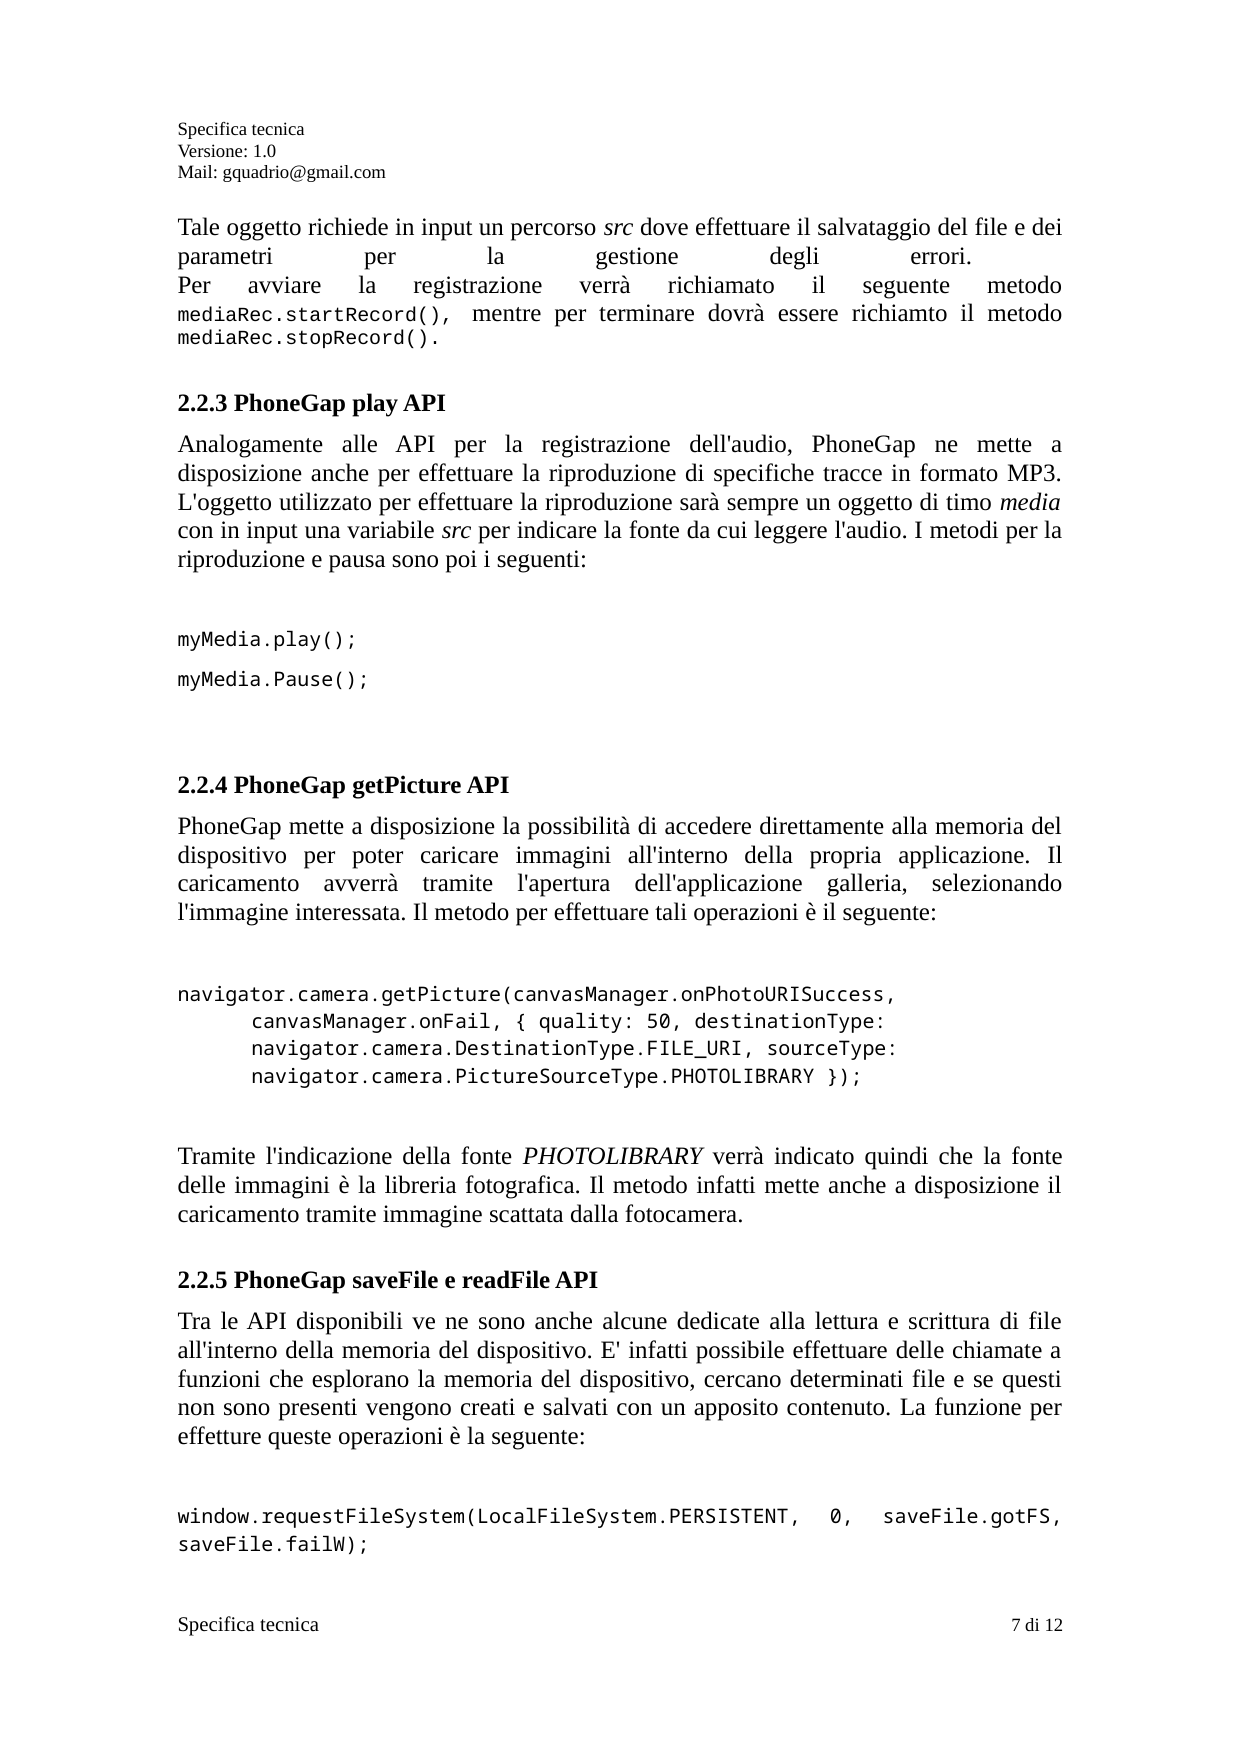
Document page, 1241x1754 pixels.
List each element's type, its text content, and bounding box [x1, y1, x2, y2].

subtitle 2.2.4 PhoneGap getPicture API [177, 770, 1063, 798]
text PhoneGap mette a disposizione la possibilità di accedere direttamente alla memoria del dispositivo per poter caricare immagini all'interno della propria applicazione. Il caricamento avverrà tramite l'apertura dell'applicazione galleria, selezionando l'immagine interessata. Il metodo per effettuare tali operazioni è il seguente: [177, 811, 1063, 926]
text navigator.camera.getPicture(canvasManager.onPhotoURISuccess, canvasManager.onFail, { quality: 50, destinationType: navigator.camera.DestinationType.FILE_URI, sourceType: navigator.camera.PictureSourceType.PHOTOLIBRARY }); [177, 980, 1063, 1089]
text Analogamente alle API per la registrazione dell'audio, PhoneGap ne mette a disposizione anche per effettuare la riproduzione di specifiche tracce in formato MP3. L'oggetto utilizzato per effettuare la riproduzione sarà sempre un oggetto di timo media con in input una variabile src per indicare la fonte da cui leggere l'audio. I metodi per la riproduzione e pausa sono poi i seguenti: [177, 429, 1063, 573]
subtitle 2.2.5 PhoneGap saveFile e readFile API [177, 1265, 1063, 1294]
text myMedia.Pause(); [177, 665, 1063, 692]
text Tra le API disponibili ve ne sono anche alcune dedicate alla lettura e scrittura di file all'interno della memoria del dispositivo. E' infatti possibile effettuare delle chiamate a funzioni che esplorano la memoria del dispositivo, cercano determinati file e se questi non sono presenti vengono creati e salvati con un apposito contenuto. La funzione per effetture queste operazioni è la seguente: [177, 1306, 1063, 1450]
text myMedia.play(); [177, 625, 1063, 653]
subtitle 2.2.3 PhoneGap play API [177, 388, 1063, 417]
text window.requestFileSystem(LocalFileSystem.PERSISTENT, 0, saveFile.gotFS, saveFile.failW); [177, 1502, 1063, 1557]
text Tramite l'indicazione della fonte PHOTOLIBRARY verrà indicato quindi che la fonte delle immagini è la libreria fotografica. Il metodo infatti mette anche a disposizione il caricamento tramite immagine scattata dalla fotocamera. [177, 1141, 1063, 1227]
text Tale oggetto richiede in input un percorso src dove effettuare il salvataggio del file e dei parametri per la gestione degli errori. Per avviare la registrazione verrà richiamato il seguente metodo mediaRec.startRecord(), mentre per terminare dovrà essere richiamto il metodo mediaRec.stopRecord(). [177, 212, 1063, 351]
